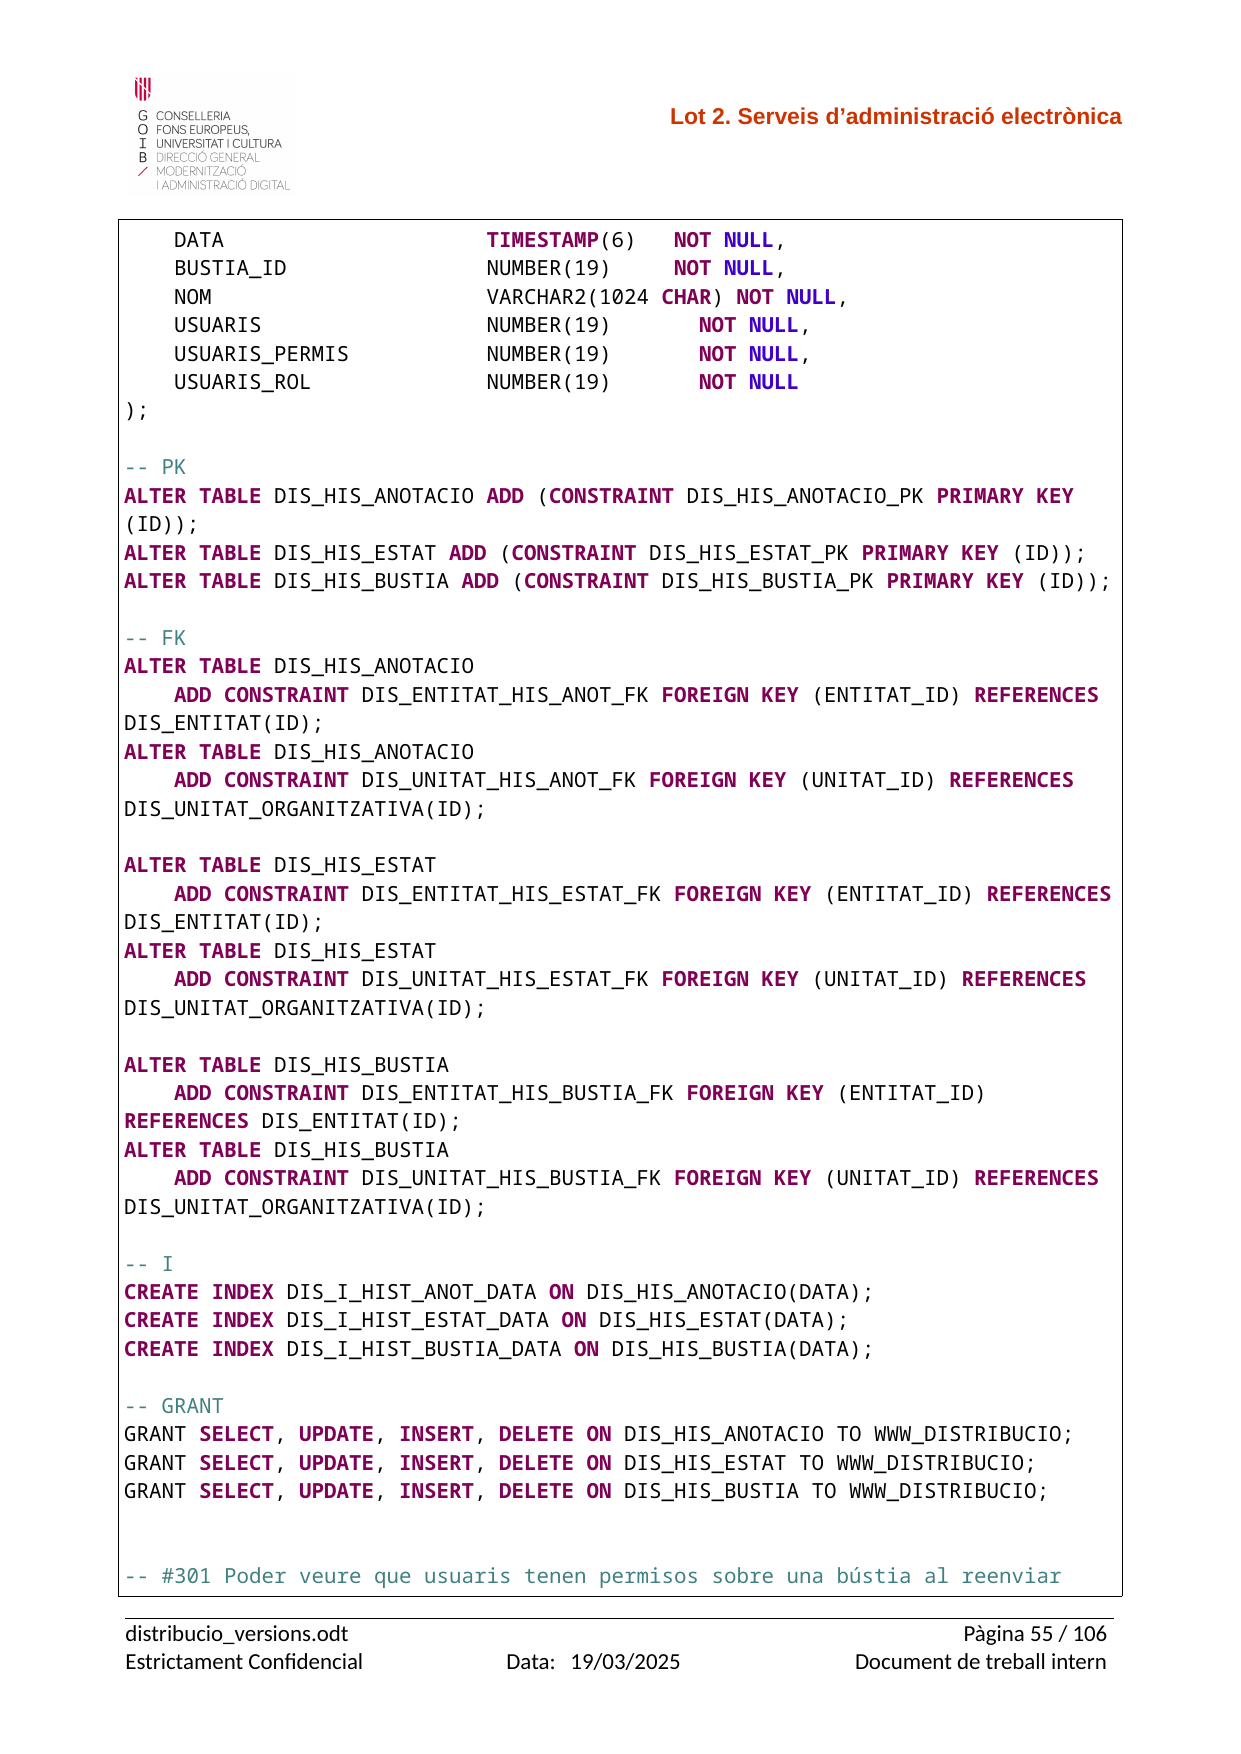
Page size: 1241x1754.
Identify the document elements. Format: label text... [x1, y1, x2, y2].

picture [126, 70, 299, 197]
table_header DATA TIMESTAMP(6) NOT NULL, BUSTIA_ID NUMBER(19) NOT NULL, NOM VARCHAR2(1024 CHAR) NOT NULL, USUARIS NUMBER(19) NOT NULL, USUARIS_PERMIS NUMBER(19) NOT NULL, USUARIS_ROL NUMBER(19) NOT NULL ); -- PK ALTER TABLE DIS_HIS_ANOTACIO ADD (CONSTRAINT DIS_HIS_ANOTACIO_PK PRIMARY KEY (ID)); ALTER TABLE DIS_HIS_ESTAT ADD (CONSTRAINT DIS_HIS_ESTAT_PK PRIMARY KEY (ID)); ALTER TABLE DIS_HIS_BUSTIA ADD (CONSTRAINT DIS_HIS_BUSTIA_PK PRIMARY KEY (ID)); -- FK ALTER TABLE DIS_HIS_ANOTACIO ADD CONSTRAINT DIS_ENTITAT_HIS_ANOT_FK FOREIGN KEY (ENTITAT_ID) REFERENCES DIS_ENTITAT(ID); ALTER TABLE DIS_HIS_ANOTACIO ADD CONSTRAINT DIS_UNITAT_HIS_ANOT_FK FOREIGN KEY (UNITAT_ID) REFERENCES DIS_UNITAT_ORGANITZATIVA(ID); ALTER TABLE DIS_HIS_ESTAT ADD CONSTRAINT DIS_ENTITAT_HIS_ESTAT_FK FOREIGN KEY (ENTITAT_ID) REFERENCES DIS_ENTITAT(ID); ALTER TABLE DIS_HIS_ESTAT ADD CONSTRAINT DIS_UNITAT_HIS_ESTAT_FK FOREIGN KEY (UNITAT_ID) REFERENCES DIS_UNITAT_ORGANITZATIVA(ID); ALTER TABLE DIS_HIS_BUSTIA ADD CONSTRAINT DIS_ENTITAT_HIS_BUSTIA_FK FOREIGN KEY (ENTITAT_ID) REFERENCES DIS_ENTITAT(ID); ALTER TABLE DIS_HIS_BUSTIA ADD CONSTRAINT DIS_UNITAT_HIS_BUSTIA_FK FOREIGN KEY (UNITAT_ID) REFERENCES DIS_UNITAT_ORGANITZATIVA(ID); -- I CREATE INDEX DIS_I_HIST_ANOT_DATA ON DIS_HIS_ANOTACIO(DATA); CREATE INDEX DIS_I_HIST_ESTAT_DATA ON DIS_HIS_ESTAT(DATA); CREATE INDEX DIS_I_HIST_BUSTIA_DATA ON DIS_HIS_BUSTIA(DATA); -- GRANT GRANT SELECT, UPDATE, INSERT, DELETE ON DIS_HIS_ANOTACIO TO WWW_DISTRIBUCIO; GRANT SELECT, UPDATE, INSERT, DELETE ON DIS_HIS_ESTAT TO WWW_DISTRIBUCIO; GRANT SELECT, UPDATE, INSERT, DELETE ON DIS_HIS_BUSTIA TO WWW_DISTRIBUCIO; -- #301 Poder veure que usuaris tenen permisos sobre una bústia al reenviar [119, 220, 1122, 1596]
